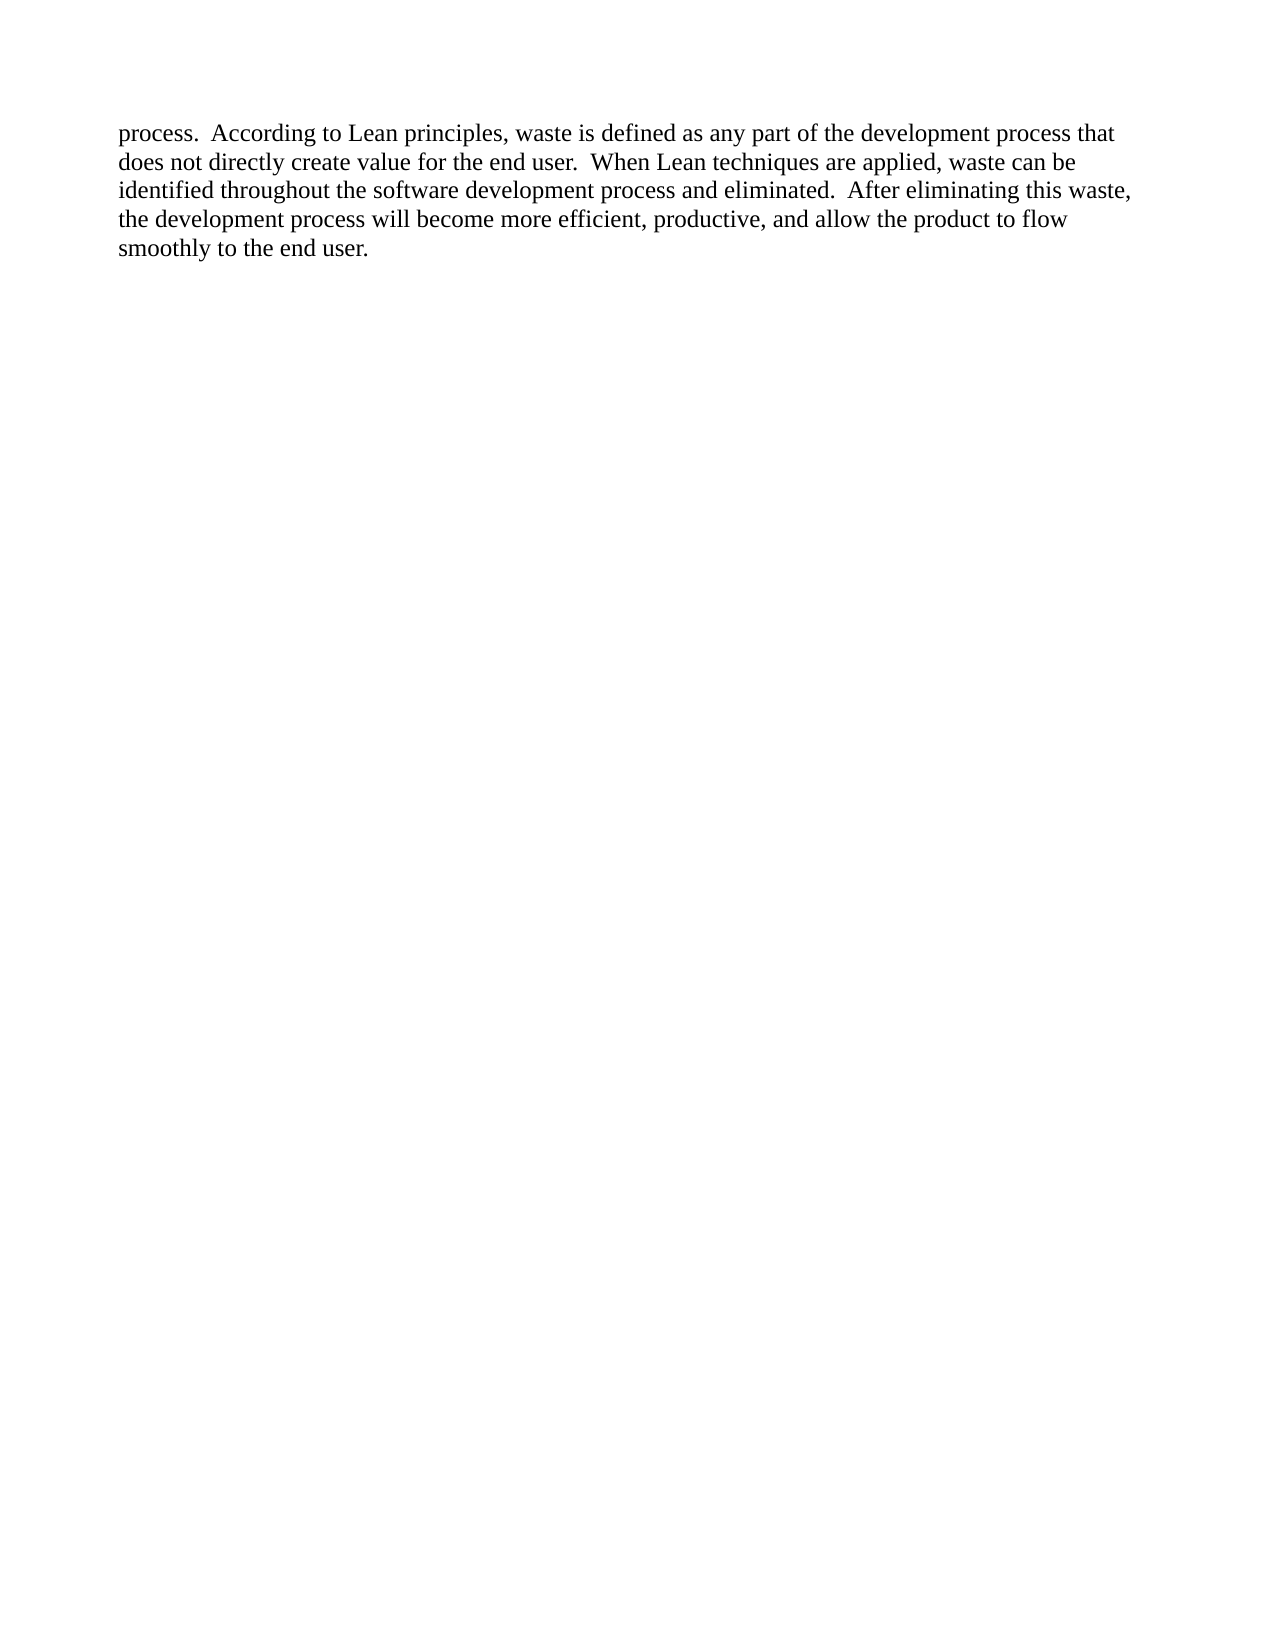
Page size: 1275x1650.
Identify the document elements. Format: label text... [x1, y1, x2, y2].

text process. According to Lean principles, waste is defined as any part of the development process that does not directly create value for the end user. When Lean techniques are applied, waste can be identified throughout the software development process and eliminated. After eliminating this waste, the development process will become more efficient, productive, and allow the product to flow smoothly to the end user. [118, 118, 1157, 262]
